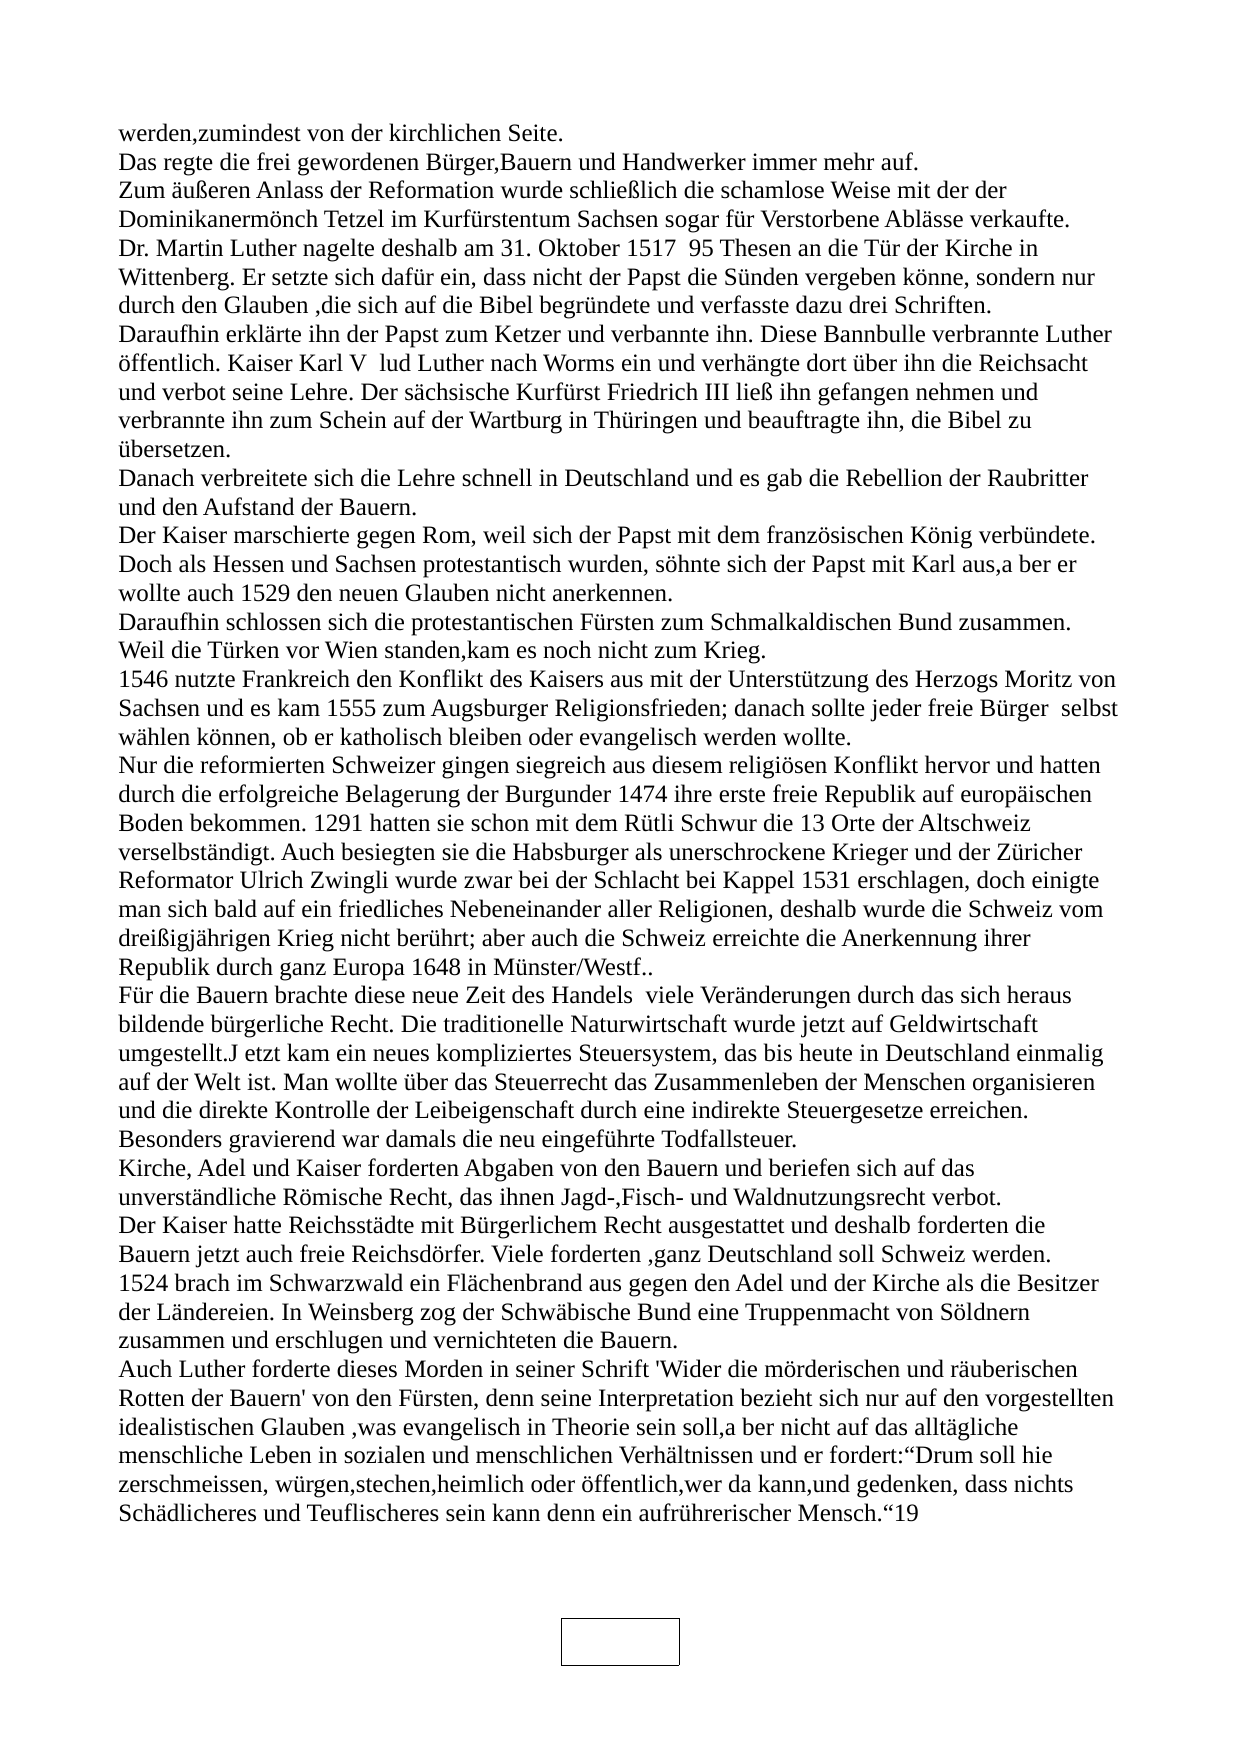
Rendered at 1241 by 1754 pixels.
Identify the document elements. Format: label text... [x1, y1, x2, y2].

text 1546 nutzte Frankreich den Konflikt des Kaisers aus mit der Unterstützung des Herzogs Moritz von Sachsen und es kam 1555 zum Augsburger Religionsfrieden; danach sollte jeder freie Bürger selbst wählen können, ob er katholisch bleiben oder evangelisch werden wollte. [118, 664, 1122, 751]
text Kirche, Adel und Kaiser forderten Abgaben von den Bauern und beriefen sich auf das unverständliche Römische Recht, das ihnen Jagd-,Fisch- und Waldnutzungsrecht verbot. [118, 1153, 1122, 1211]
text Der Kaiser hatte Reichsstädte mit Bürgerlichem Recht ausgestattet und deshalb forderten die Bauern jetzt auch freie Reichsdörfer. Viele forderten ,ganz Deutschland soll Schweiz werden. [118, 1211, 1122, 1268]
text Das regte die frei gewordenen Bürger,Bauern und Handwerker immer mehr auf. [118, 147, 1122, 176]
text Daraufhin schlossen sich die protestantischen Fürsten zum Schmalkaldischen Bund zusammen. [118, 607, 1122, 636]
text Doch als Hessen und Sachsen protestantisch wurden, söhnte sich der Papst mit Karl aus,a ber er wollte auch 1529 den neuen Glauben nicht anerkennen. [118, 549, 1122, 607]
text werden,zumindest von der kirchlichen Seite. [118, 118, 1122, 147]
text Weil die Türken vor Wien standen,kam es noch nicht zum Krieg. [118, 636, 1122, 664]
text Danach verbreitete sich die Lehre schnell in Deutschland und es gab die Rebellion der Raubritter und den Aufstand der Bauern. [118, 463, 1122, 521]
text Nur die reformierten Schweizer gingen siegreich aus diesem religiösen Konflikt hervor und hatten durch die erfolgreiche Belagerung der Burgunder 1474 ihre erste freie Republik auf europäischen Boden bekommen. 1291 hatten sie schon mit dem Rütli Schwur die 13 Orte der Altschweiz verselbständigt. Auch besiegten sie die Habsburger als unerschrockene Krieger und der Züricher Reformator Ulrich Zwingli wurde zwar bei der Schlacht bei Kappel 1531 erschlagen, doch einigte man sich bald auf ein friedliches Nebeneinander aller Religionen, deshalb wurde die Schweiz vom dreißigjährigen Krieg nicht berührt; aber auch die Schweiz erreichte die Anerkennung ihrer Republik durch ganz Europa 1648 in Münster/Westf.. [118, 751, 1122, 981]
text Daraufhin erklärte ihn der Papst zum Ketzer und verbannte ihn. Diese Bannbulle verbrannte Luther öffentlich. Kaiser Karl V lud Luther nach Worms ein und verhängte dort über ihn die Reichsacht und verbot seine Lehre. Der sächsische Kurfürst Friedrich III ließ ihn gefangen nehmen und verbrannte ihn zum Schein auf der Wartburg in Thüringen und beauftragte ihn, die Bibel zu übersetzen. [118, 319, 1122, 463]
text Für die Bauern brachte diese neue Zeit des Handels viele Veränderungen durch das sich heraus bildende bürgerliche Recht. Die traditionelle Naturwirtschaft wurde jetzt auf Geldwirtschaft umgestellt.J etzt kam ein neues kompliziertes Steuersystem, das bis heute in Deutschland einmalig auf der Welt ist. Man wollte über das Steuerrecht das Zusammenleben der Menschen organisieren und die direkte Kontrolle der Leibeigenschaft durch eine indirekte Steuergesetze erreichen. [118, 981, 1122, 1124]
text Besonders gravierend war damals die neu eingeführte Todfallsteuer. [118, 1124, 1122, 1153]
text Zum äußeren Anlass der Reformation wurde schließlich die schamlose Weise mit der der Dominikanermönch Tetzel im Kurfürstentum Sachsen sogar für Verstorbene Ablässe verkaufte. [118, 176, 1122, 233]
text Auch Luther forderte dieses Morden in seiner Schrift 'Wider die mörderischen und räuberischen Rotten der Bauern' von den Fürsten, denn seine Interpretation bezieht sich nur auf den vorgestellten idealistischen Glauben ,was evangelisch in Theorie sein soll,a ber nicht auf das alltägliche menschliche Leben in sozialen und menschlichen Verhältnissen und er fordert:“Drum soll hie zerschmeissen, würgen,stechen,heimlich oder öffentlich,wer da kann,und gedenken, dass nichts Schädlicheres und Teuflischeres sein kann denn ein aufrührerischer Mensch.“19 [118, 1354, 1122, 1527]
text Der Kaiser marschierte gegen Rom, weil sich der Papst mit dem französischen König verbündete. [118, 521, 1122, 549]
text Dr. Martin Luther nagelte deshalb am 31. Oktober 1517 95 Thesen an die Tür der Kirche in Wittenberg. Er setzte sich dafür ein, dass nicht der Papst die Sünden vergeben könne, sondern nur durch den Glauben ,die sich auf die Bibel begründete und verfasste dazu drei Schriften. [118, 233, 1122, 319]
text 1524 brach im Schwarzwald ein Flächenbrand aus gegen den Adel und der Kirche als die Besitzer der Ländereien. In Weinsberg zog der Schwäbische Bund eine Truppenmacht von Söldnern zusammen und erschlugen und vernichteten die Bauern. [118, 1268, 1122, 1354]
